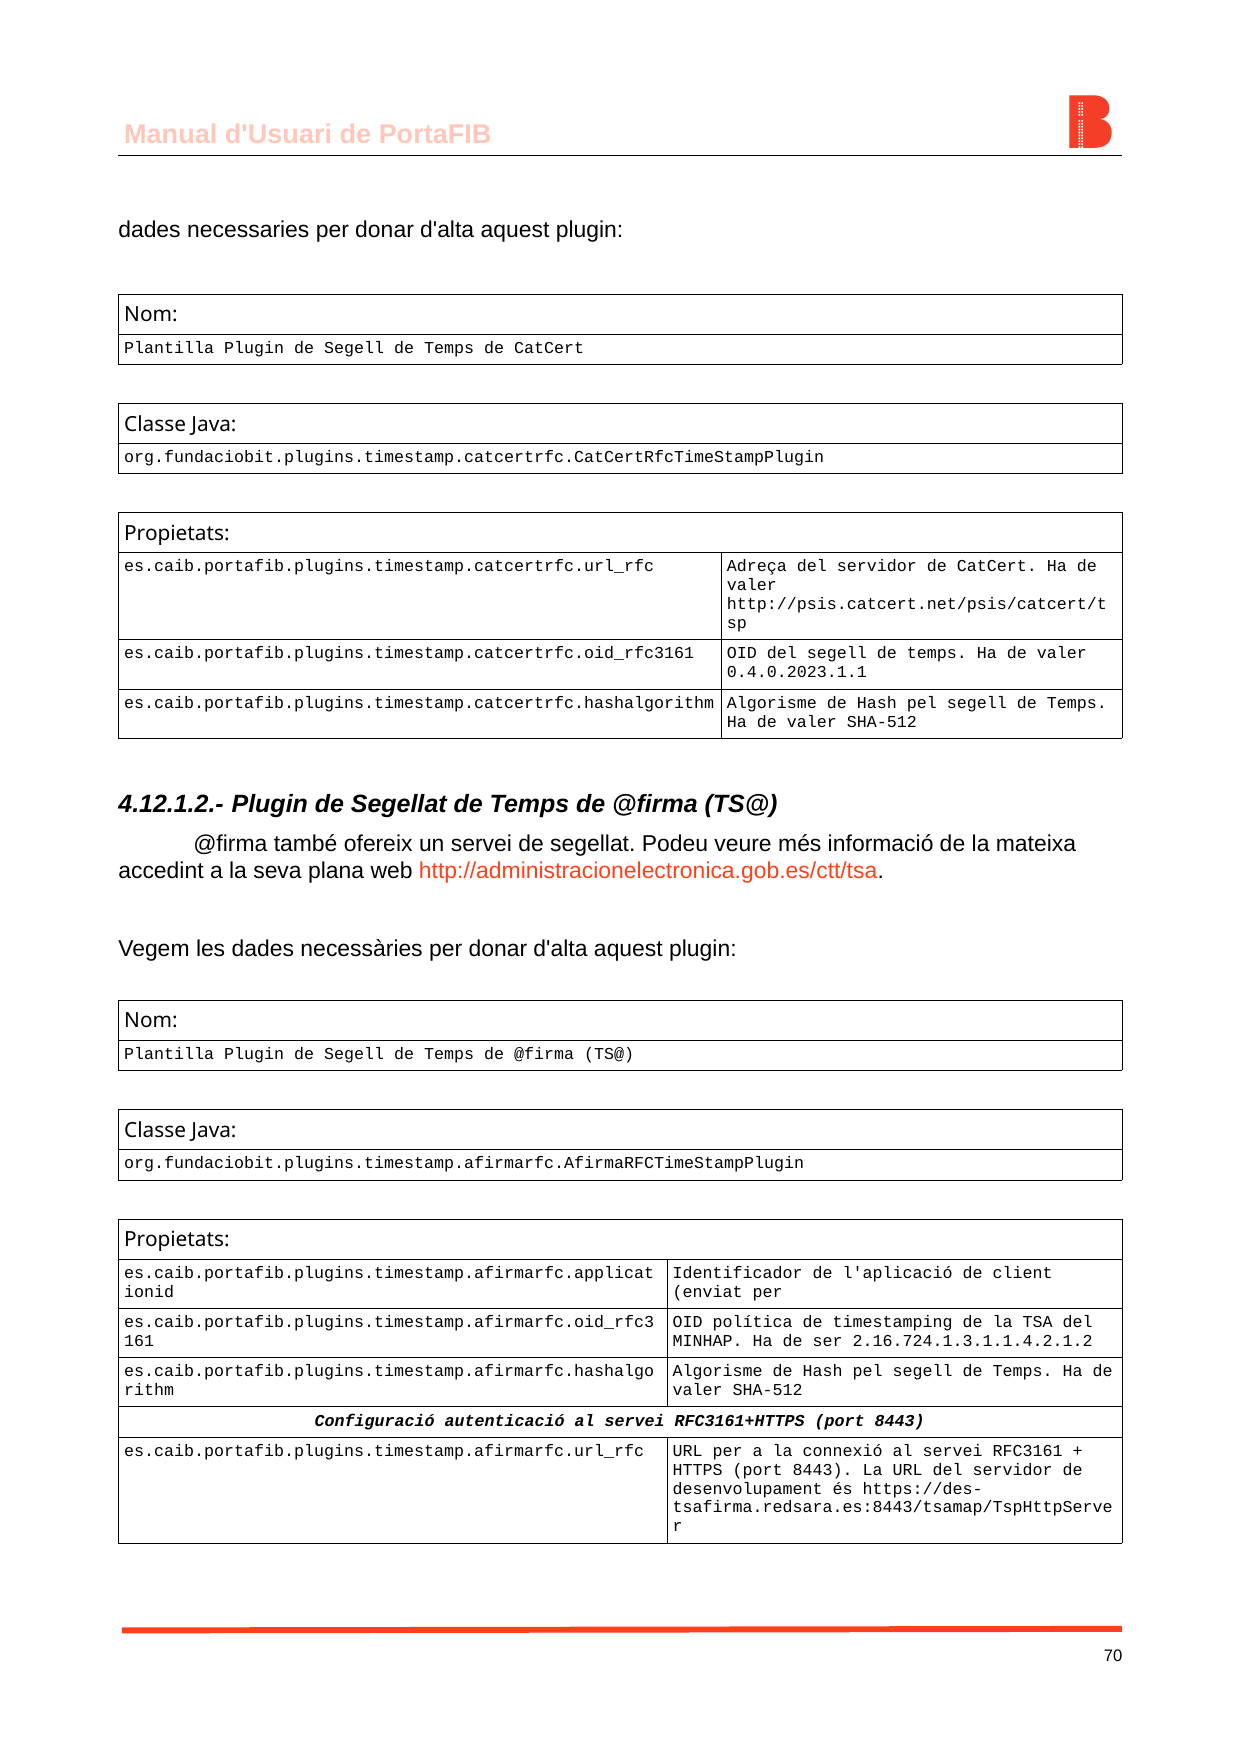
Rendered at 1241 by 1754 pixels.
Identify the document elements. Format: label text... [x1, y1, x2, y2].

table_cell OID del segell de temps. Ha de valer 0.4.0.2023.1.1 [722, 640, 1122, 688]
table_cell es.caib.portafib.plugins.timestamp.afirmarfc.url_rfc [119, 1438, 667, 1542]
table_header Classe Java: [119, 404, 1122, 443]
picture [1063, 94, 1117, 150]
table_cell Algorisme de Hash pel segell de Temps. Ha de valer SHA-512 [722, 690, 1122, 738]
table_header Nom: [119, 1001, 1122, 1040]
table_cell es.caib.portafib.plugins.timestamp.afirmarfc.applicationid [119, 1260, 667, 1308]
table_cell URL per a la connexió al servei RFC3161 + HTTPS (port 8443). La URL del servidor de desenvolupament és https://des-tsafirma.redsara.es:8443/tsamap/TspHttpServer [668, 1438, 1122, 1542]
table_header Nom: [119, 295, 1122, 333]
table_cell org.fundaciobit.plugins.timestamp.afirmarfc.AfirmaRFCTimeStampPlugin [119, 1150, 1122, 1179]
table_cell Plantilla Plugin de Segell de Temps de @firma (TS@) [119, 1041, 1122, 1070]
text dades necessaries per donar d'alta aquest plugin: [118, 216, 1122, 242]
table_cell es.caib.portafib.plugins.timestamp.afirmarfc.hashalgorithm [119, 1358, 667, 1406]
table_cell es.caib.portafib.plugins.timestamp.catcertrfc.hashalgorithm [119, 690, 721, 738]
table_header Propietats: [119, 513, 1122, 552]
table_cell Identificador de l'aplicació de client (enviat per [668, 1260, 1122, 1308]
subtitle Plugin de Segellat de Temps de @firma (TS@) [118, 789, 1122, 818]
table_cell es.caib.portafib.plugins.timestamp.catcertrfc.url_rfc [119, 553, 721, 639]
table_cell Plantilla Plugin de Segell de Temps de CatCert [119, 335, 1122, 364]
table_cell es.caib.portafib.plugins.timestamp.afirmarfc.oid_rfc3161 [119, 1309, 667, 1357]
table_header Propietats: [119, 1220, 1122, 1258]
table_cell OID política de timestamping de la TSA del MINHAP. Ha de ser 2.16.724.1.3.1.1.4.2.1.2 [668, 1309, 1122, 1357]
table_cell es.caib.portafib.plugins.timestamp.catcertrfc.oid_rfc3161 [119, 640, 721, 688]
table_cell org.fundaciobit.plugins.timestamp.catcertrfc.CatCertRfcTimeStampPlugin [119, 444, 1122, 473]
table_cell Adreça del servidor de CatCert. Ha de valer http://psis.catcert.net/psis/catcert/tsp [722, 553, 1122, 639]
table_cell Configuració autenticació al servei RFC3161+HTTPS (port 8443) [119, 1407, 1122, 1437]
text Vegem les dades necessàries per donar d'alta aquest plugin: [118, 934, 1122, 961]
table_header Classe Java: [119, 1110, 1122, 1149]
table_cell Algorisme de Hash pel segell de Temps. Ha de valer SHA-512 [668, 1358, 1122, 1406]
text @firma també ofereix un servei de segellat. Podeu veure més informació de la mateixa accedint a la seva plana web http://administracionelectronica.gob.es/ctt/tsa. [118, 830, 1122, 883]
